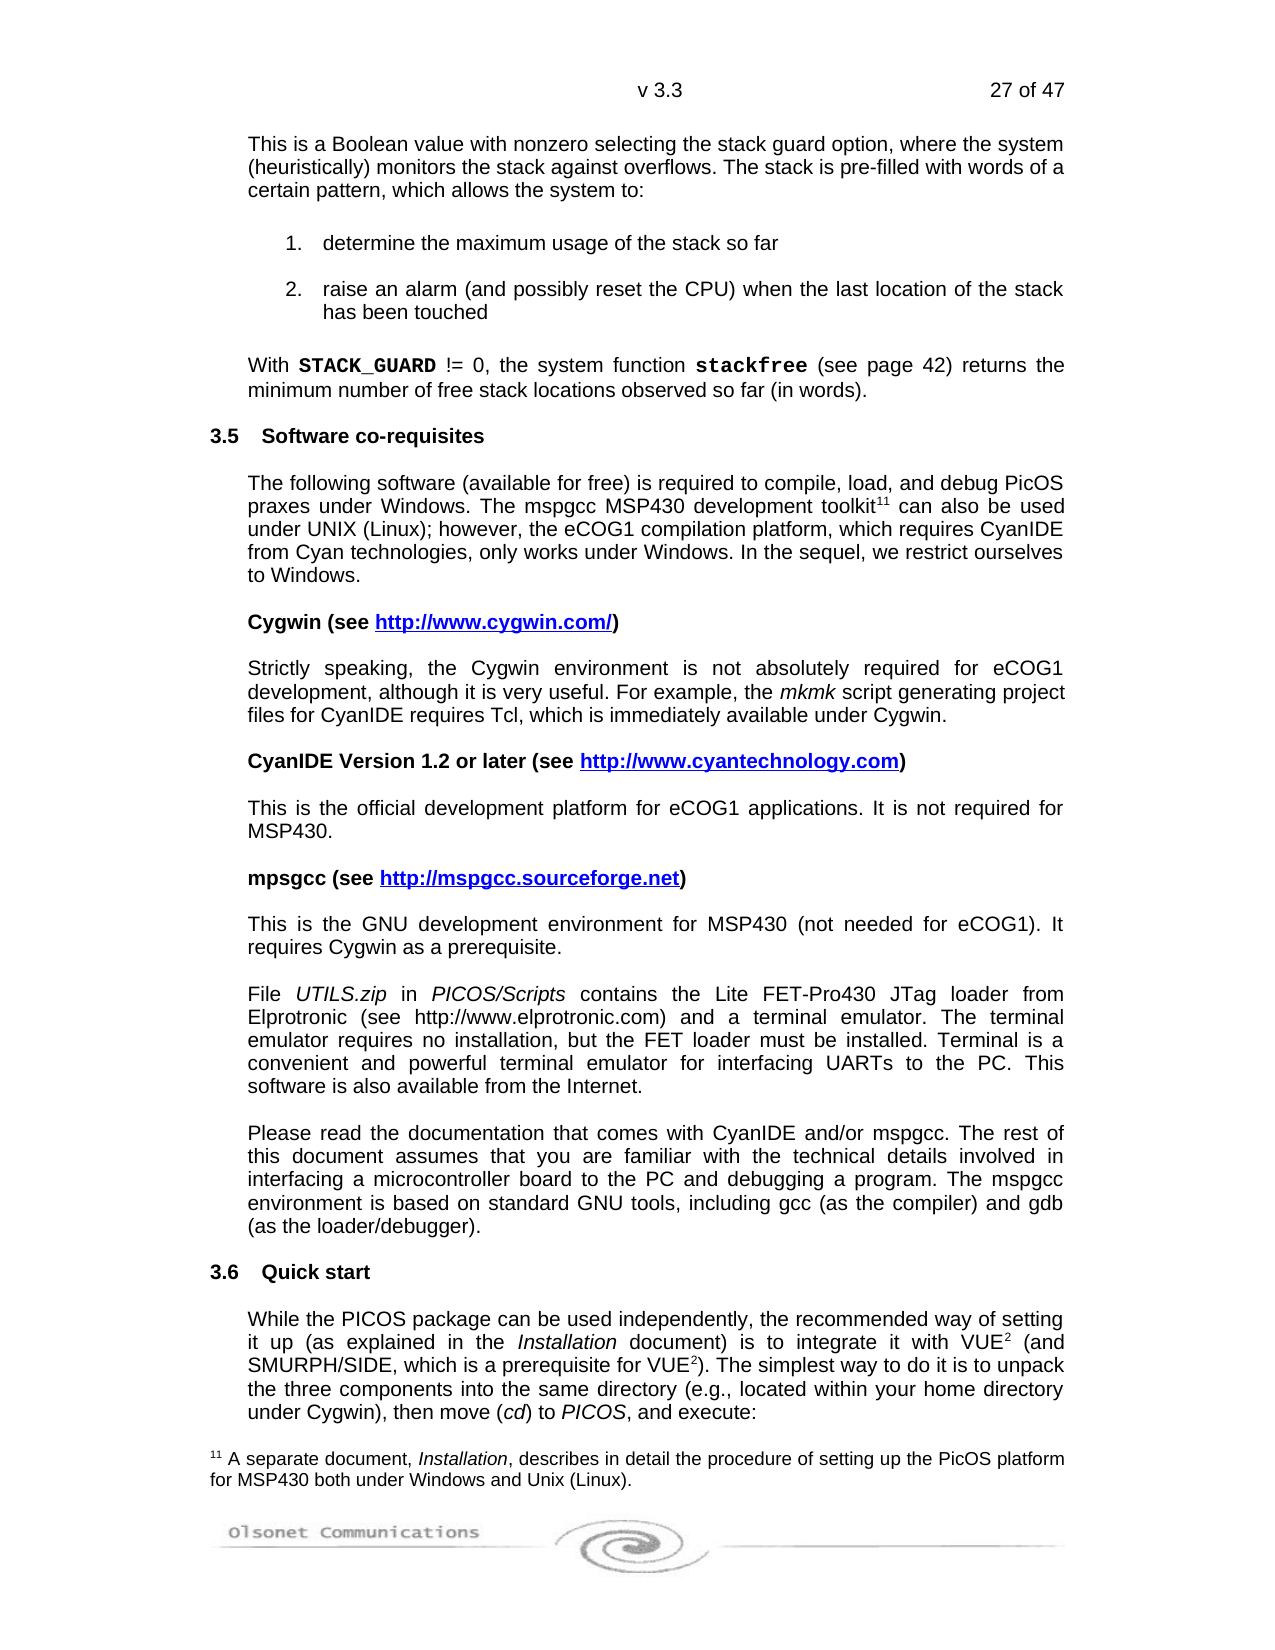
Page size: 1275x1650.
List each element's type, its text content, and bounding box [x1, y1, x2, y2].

subtitle Quick start [210, 1261, 1065, 1284]
text This is the official development platform for eCOG1 applications. It is not required for MSP430. [247, 796, 1065, 843]
text Strictly speaking, the Cygwin environment is not absolutely required for eCOG1 development, although it is very useful. For example, the mkmk script generating project files for CyanIDE requires Tcl, which is immediately available under Cygwin. [247, 657, 1065, 727]
text A separate document, Installation, describes in detail the procedure of setting up the PicOS platform for MSP430 both under Windows and Unix (Linux). [210, 1448, 1065, 1490]
text CyanIDE Version 1.2 or later (see http://www.cyantechnology.com) [247, 750, 1065, 773]
text The following software (available for free) is required to compile, load, and debug PicOS praxes under Windows. The mspgcc MSP430 development toolkit can also be used under UNIX (Linux); however, the eCOG1 compilation platform, which requires CyanIDE from Cyan technologies, only works under Windows. In the sequel, we restrict ourselves to Windows. [247, 471, 1065, 587]
subtitle Software co-requisites [210, 425, 1065, 448]
text With STACK_GUARD != 0, the system function stackfree (see page 42) returns the minimum number of free stack locations observed so far (in words). [248, 353, 1065, 401]
text While the PICOS package can be used independently, the recommended way of setting it up (as explained in the Installation document) is to integrate it with VUE2 (and SMURPH/SIDE, which is a prerequisite for VUE2). The simplest way to do it is to unpack the three components into the same directory (e.g., located within your home directory under Cygwin), then move (cd) to PICOS, and execute: [247, 1307, 1065, 1423]
text mpsgcc (see http://mspgcc.sourceforge.net) [247, 866, 1065, 889]
text This is a Boolean value with nonzero selecting the stack guard option, where the system (heuristically) monitors the stack against overflows. The stack is pre-filled with words of a certain pattern, which allows the system to: [248, 132, 1065, 202]
text This is the GNU development environment for MSP430 (not needed for eCOG1). It requires Cygwin as a prerequisite. [247, 912, 1065, 959]
picture [210, 1504, 1065, 1596]
text Cygwin (see http://www.cygwin.com/) [247, 611, 1065, 634]
list raise an alarm (and possibly reset the CPU) when the last location of the stack has been touched [285, 277, 1065, 324]
list determine the maximum usage of the stack so far [285, 231, 1065, 254]
text File UTILS.zip in PICOS/Scripts contains the Lite FET-Pro430 JTag loader from Elprotronic (see http://www.elprotronic.com) and a terminal emulator. The terminal emulator requires no installation, but the FET loader must be installed. Terminal is a convenient and powerful terminal emulator for interfacing UARTs to the PC. This software is also available from the Internet. [247, 982, 1065, 1098]
text Please read the documentation that comes with CyanIDE and/or mspgcc. The rest of this document assumes that you are familiar with the technical details involved in interfacing a microcontroller board to the PC and debugging a program. The mspgcc environment is based on standard GNU tools, including gcc (as the compiler) and gdb (as the loader/debugger). [247, 1122, 1065, 1238]
